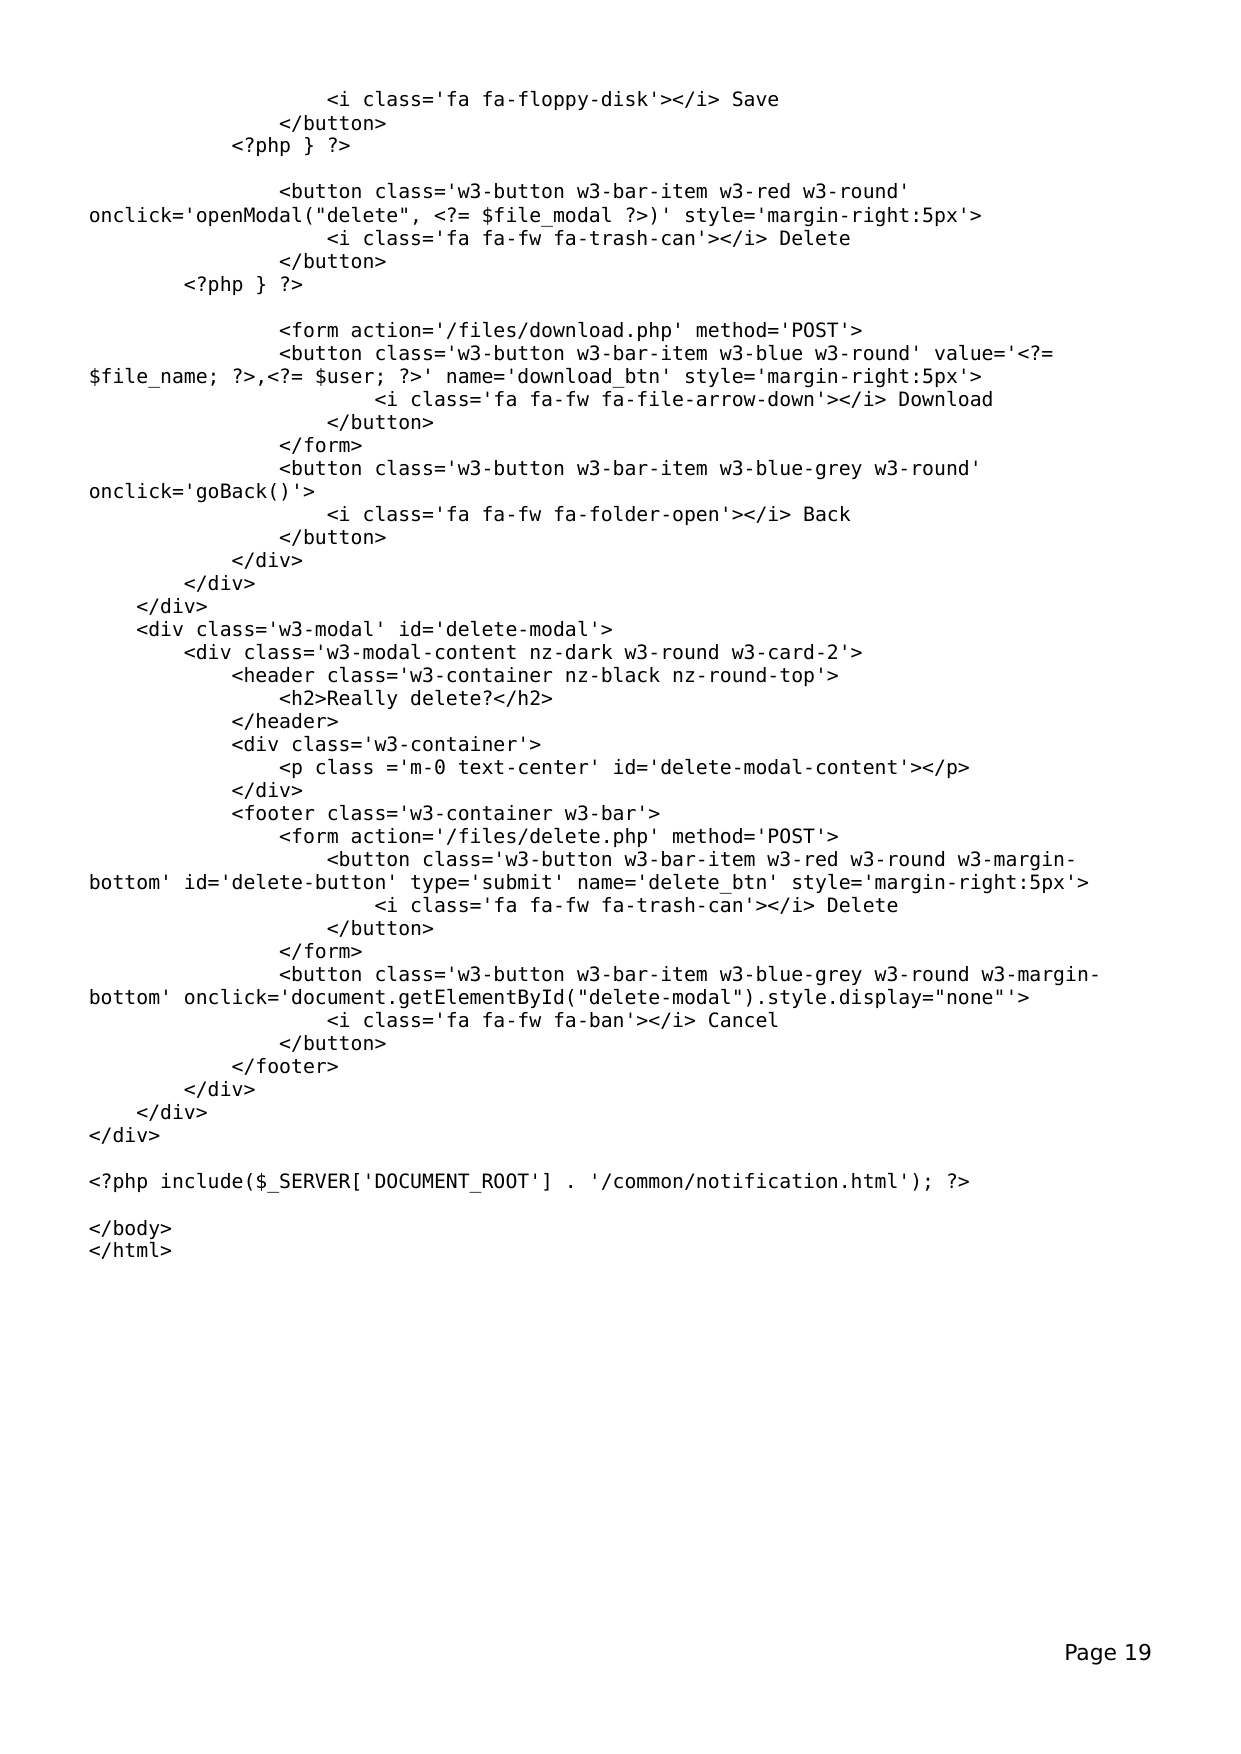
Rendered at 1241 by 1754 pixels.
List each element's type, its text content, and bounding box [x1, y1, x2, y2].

text </body> [88, 1217, 1152, 1239]
text </button> [88, 112, 1152, 134]
text </html> [88, 1239, 1152, 1263]
text </div> [88, 1078, 1152, 1101]
text </div> [88, 1124, 1152, 1147]
text <button class='w3-button w3-bar-item w3-blue-grey w3-round w3-margin-bottom' onclick='document.getElementById("delete-modal").style.display="none"'> [88, 963, 1152, 1009]
text <div class='w3-modal-content nz-dark w3-round w3-card-2'> [88, 641, 1152, 664]
text <div class='w3-modal' id='delete-modal'> [88, 618, 1152, 641]
text <div class='w3-container'> [88, 733, 1152, 756]
text <button class='w3-button w3-bar-item w3-blue w3-round' value='<?= $file_name; ?>,<?= $user; ?>' name='download_btn' style='margin-right:5px'> [88, 342, 1152, 388]
text <?php } ?> [88, 134, 1152, 158]
text </div> [88, 1101, 1152, 1124]
text </button> [88, 250, 1152, 273]
text <footer class='w3-container w3-bar'> [88, 802, 1152, 825]
text </button> [88, 526, 1152, 549]
text <i class='fa fa-fw fa-file-arrow-down'></i> Download [88, 388, 1152, 411]
text <i class='fa fa-floppy-disk'></i> Save [88, 88, 1152, 112]
text </button> [88, 917, 1152, 940]
text <header class='w3-container nz-black nz-round-top'> [88, 664, 1152, 687]
text <button class='w3-button w3-bar-item w3-red w3-round w3-margin-bottom' id='delete-button' type='submit' name='delete_btn' style='margin-right:5px'> [88, 848, 1152, 894]
text <i class='fa fa-fw fa-trash-can'></i> Delete [88, 894, 1152, 917]
text <h2>Really delete?</h2> [88, 687, 1152, 710]
text <?php } ?> [88, 273, 1152, 296]
text </div> [88, 572, 1152, 595]
text </header> [88, 710, 1152, 733]
text <form action='/files/download.php' method='POST'> [88, 319, 1152, 342]
text <i class='fa fa-fw fa-folder-open'></i> Back [88, 503, 1152, 526]
text </footer> [88, 1055, 1152, 1078]
text <i class='fa fa-fw fa-ban'></i> Cancel [88, 1009, 1152, 1032]
text <form action='/files/delete.php' method='POST'> [88, 825, 1152, 848]
text </div> [88, 779, 1152, 802]
text </button> [88, 411, 1152, 434]
text </form> [88, 434, 1152, 457]
text </div> [88, 595, 1152, 618]
text </form> [88, 940, 1152, 963]
text <i class='fa fa-fw fa-trash-can'></i> Delete [88, 227, 1152, 250]
text </button> [88, 1032, 1152, 1055]
text <?php include($_SERVER['DOCUMENT_ROOT'] . '/common/notification.html'); ?> [88, 1171, 1152, 1193]
text </div> [88, 549, 1152, 572]
text <p class ='m-0 text-center' id='delete-modal-content'></p> [88, 756, 1152, 779]
text <button class='w3-button w3-bar-item w3-blue-grey w3-round' onclick='goBack()'> [88, 457, 1152, 503]
text <button class='w3-button w3-bar-item w3-red w3-round' onclick='openModal("delete", <?= $file_modal ?>)' style='margin-right:5px'> [88, 181, 1152, 227]
